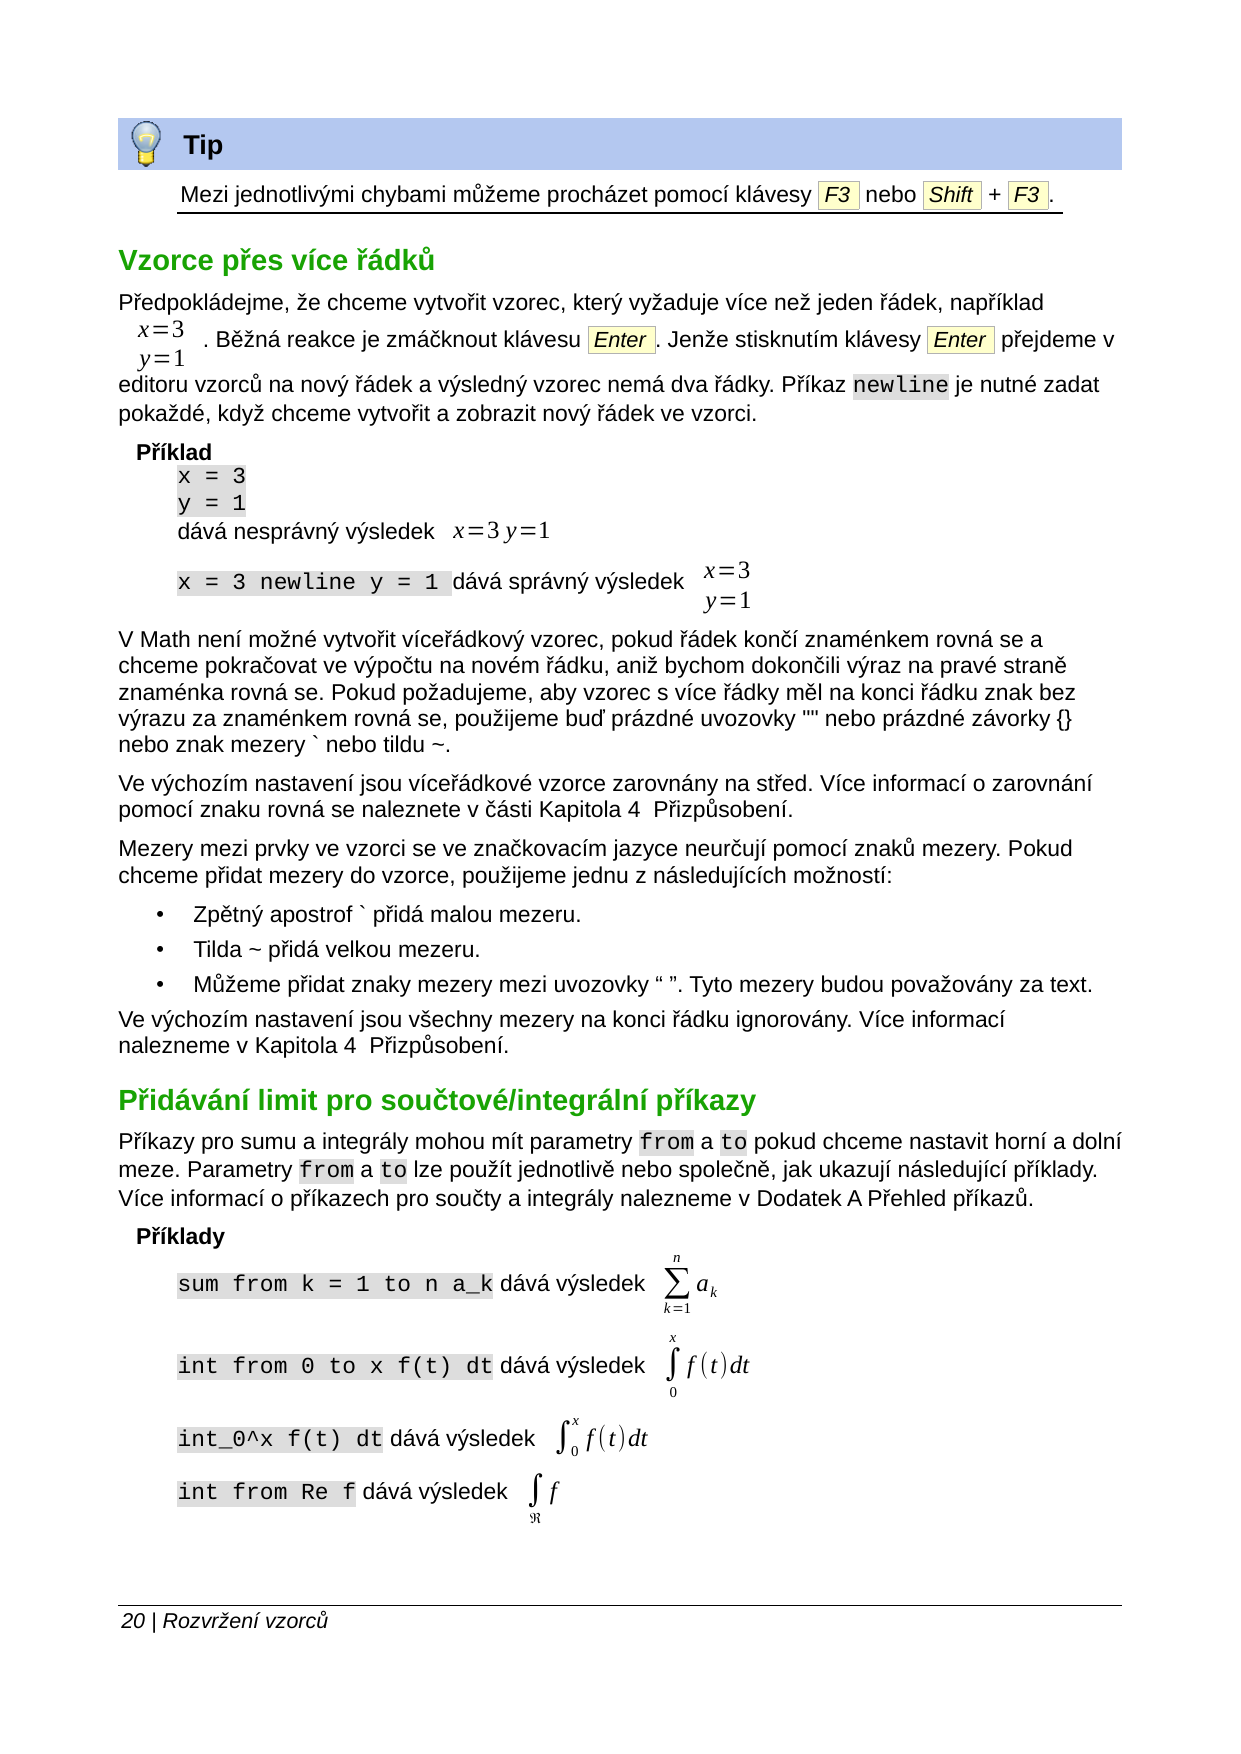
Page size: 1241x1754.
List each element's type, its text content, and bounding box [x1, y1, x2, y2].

list Můžeme přidat znaky mezery mezi uvozovky “ ”. Tyto mezery budou považovány za text. [156, 971, 1122, 997]
subtitle Přidávání limit pro součtové/integrální příkazy [118, 1082, 1122, 1116]
text Příkazy pro sumu a integrály mohou mít parametry from a to pokud chceme nastavit horní a dolní meze. Parametry from a to lze použít jednotlivě nebo společně, jak ukazují následující příklady. Více informací o příkazech pro součty a integrály nalezneme v dodatku A: Přehled příkazů. [118, 1128, 1122, 1211]
text int_0^x f(t) dt dává výsledek [177, 1413, 1122, 1460]
list Tilda ~ přidá velkou mezeru. [156, 936, 1122, 962]
text x = 3 newline y = 1 dává správný výsledek [177, 557, 1122, 613]
subtitle Vzorce přes více řádků [118, 243, 1122, 277]
text Příklad [136, 438, 1122, 465]
list Zpětný apostrof ` přidá malou mezeru. [156, 901, 1122, 927]
text V Math není možné vytvořit víceřádkový vzorec, pokud řádek končí znaménkem rovná se a chceme pokračovat ve výpočtu na novém řádku, aniž bychom dokončili výraz na pravé straně znaménka rovná se. Pokud požadujeme, aby vzorec s více řádky měl na konci řádku znak bez výrazu za znaménkem rovná se, použijeme buď prázdné uvozovky "" nebo prázdné závorky {} nebo znak mezery ` nebo tildu ~. [118, 626, 1122, 758]
text int from Re f dává výsledek [177, 1472, 1122, 1528]
text Předpokládejme, že chceme vytvořit vzorec, který vyžaduje více než jeden řádek, například. Běžná reakce je zmáčknout klávesu Enter. Jenže stisknutím klávesy Enter přejdeme v editoru vzorců na nový řádek a výsledný vzorec nemá dva řádky. Příkaz newline je nutné zadat pokaždé, když chceme vytvořit a zobrazit nový řádek ve vzorci. [118, 288, 1122, 426]
text Ve výchozím nastavení jsou všechny mezery na konci řádku ignorovány. Více informací nalezneme v kapitole 4 - Přizpůsobení. [118, 1006, 1122, 1059]
text int from 0 to x f(t) dt dává výsledek [177, 1329, 1122, 1400]
text x = 3 y = 1 dává nesprávný výsledek [177, 465, 1122, 544]
text Příklady [136, 1223, 1122, 1250]
text Mezi jednotlivými chybami můžeme procházet pomocí klávesy F3 nebo Shift + F3. [177, 178, 1063, 212]
text sum from k = 1 to n a_k dává výsledek [177, 1250, 1122, 1317]
text Mezery mezi prvky ve vzorci se ve značkovacím jazyce neurčují pomocí znaků mezery. Pokud chceme přidat mezery do vzorce, použijeme jednu z následujících možností: [118, 835, 1122, 888]
subtitle Tip [118, 126, 1122, 166]
text Ve výchozím nastavení jsou víceřádkové vzorce zarovnány na střed. Více informací o zarovnání pomocí znaku rovná se naleznete v části Kapitola 4 - Přizpůsobení. [118, 770, 1122, 823]
picture [119, 119, 170, 170]
